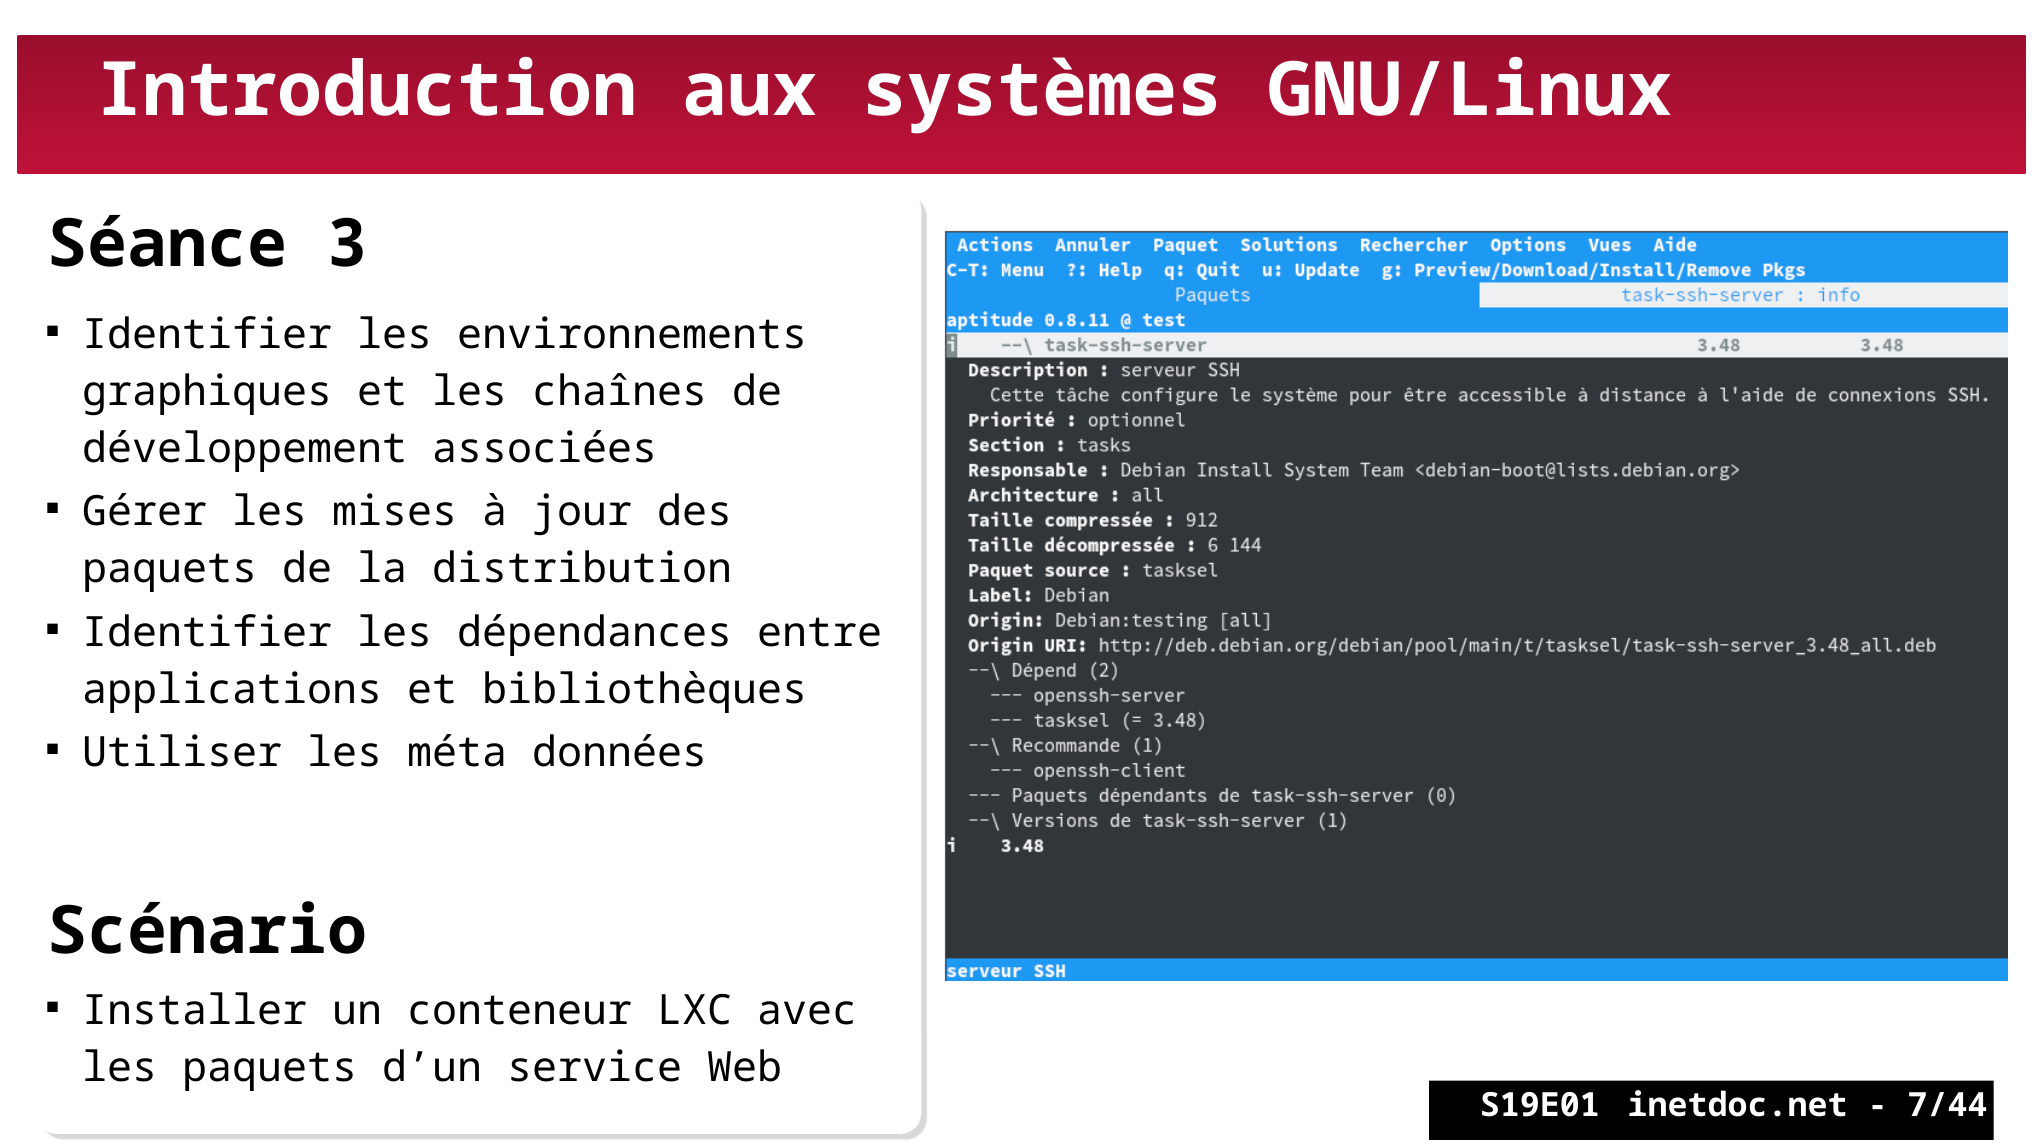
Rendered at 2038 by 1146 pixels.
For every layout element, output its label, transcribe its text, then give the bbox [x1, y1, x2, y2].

text_box Introduction aux systèmes GNU/Linux [17, 35, 2026, 174]
text_box S19E01 inetdoc.net - <numéro>/44 [1429, 1080, 1994, 1140]
picture [944, 230, 2008, 981]
text_box Séance 3 Identifier les environnements graphiques et les chaînes de développement associées Gérer les mises à jour des paquets de la distribution Identifier les dépendances entre applications et bibliothèques Utiliser les méta données Scénario Installer un conteneur LXC avec les paquets d’un service Web [35, 188, 922, 1134]
